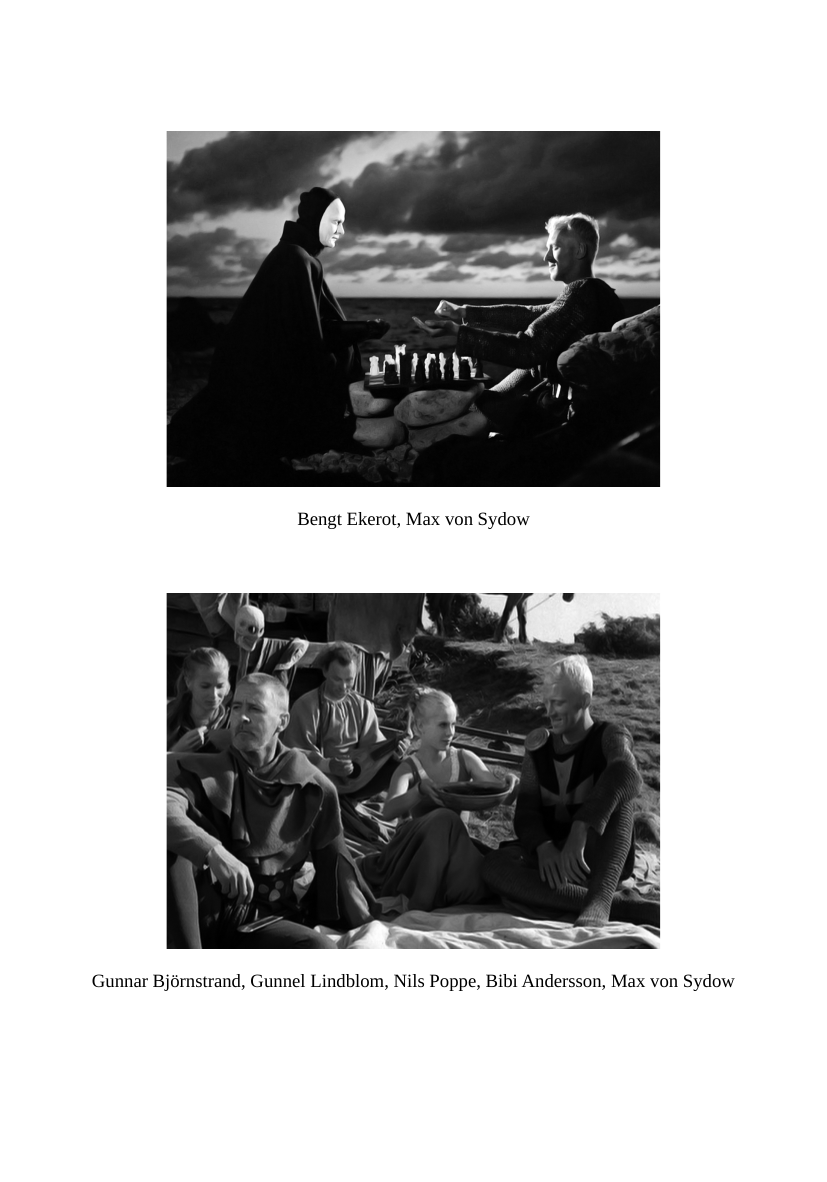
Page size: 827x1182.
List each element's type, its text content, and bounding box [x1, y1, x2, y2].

text Gunnar Björnstrand, Gunnel Lindblom, Nils Poppe, Bibi Andersson, Max von Sydow [88, 970, 738, 992]
picture [166, 593, 661, 949]
picture [166, 131, 661, 487]
text Bengt Ekerot, Max von Sydow [88, 508, 738, 529]
